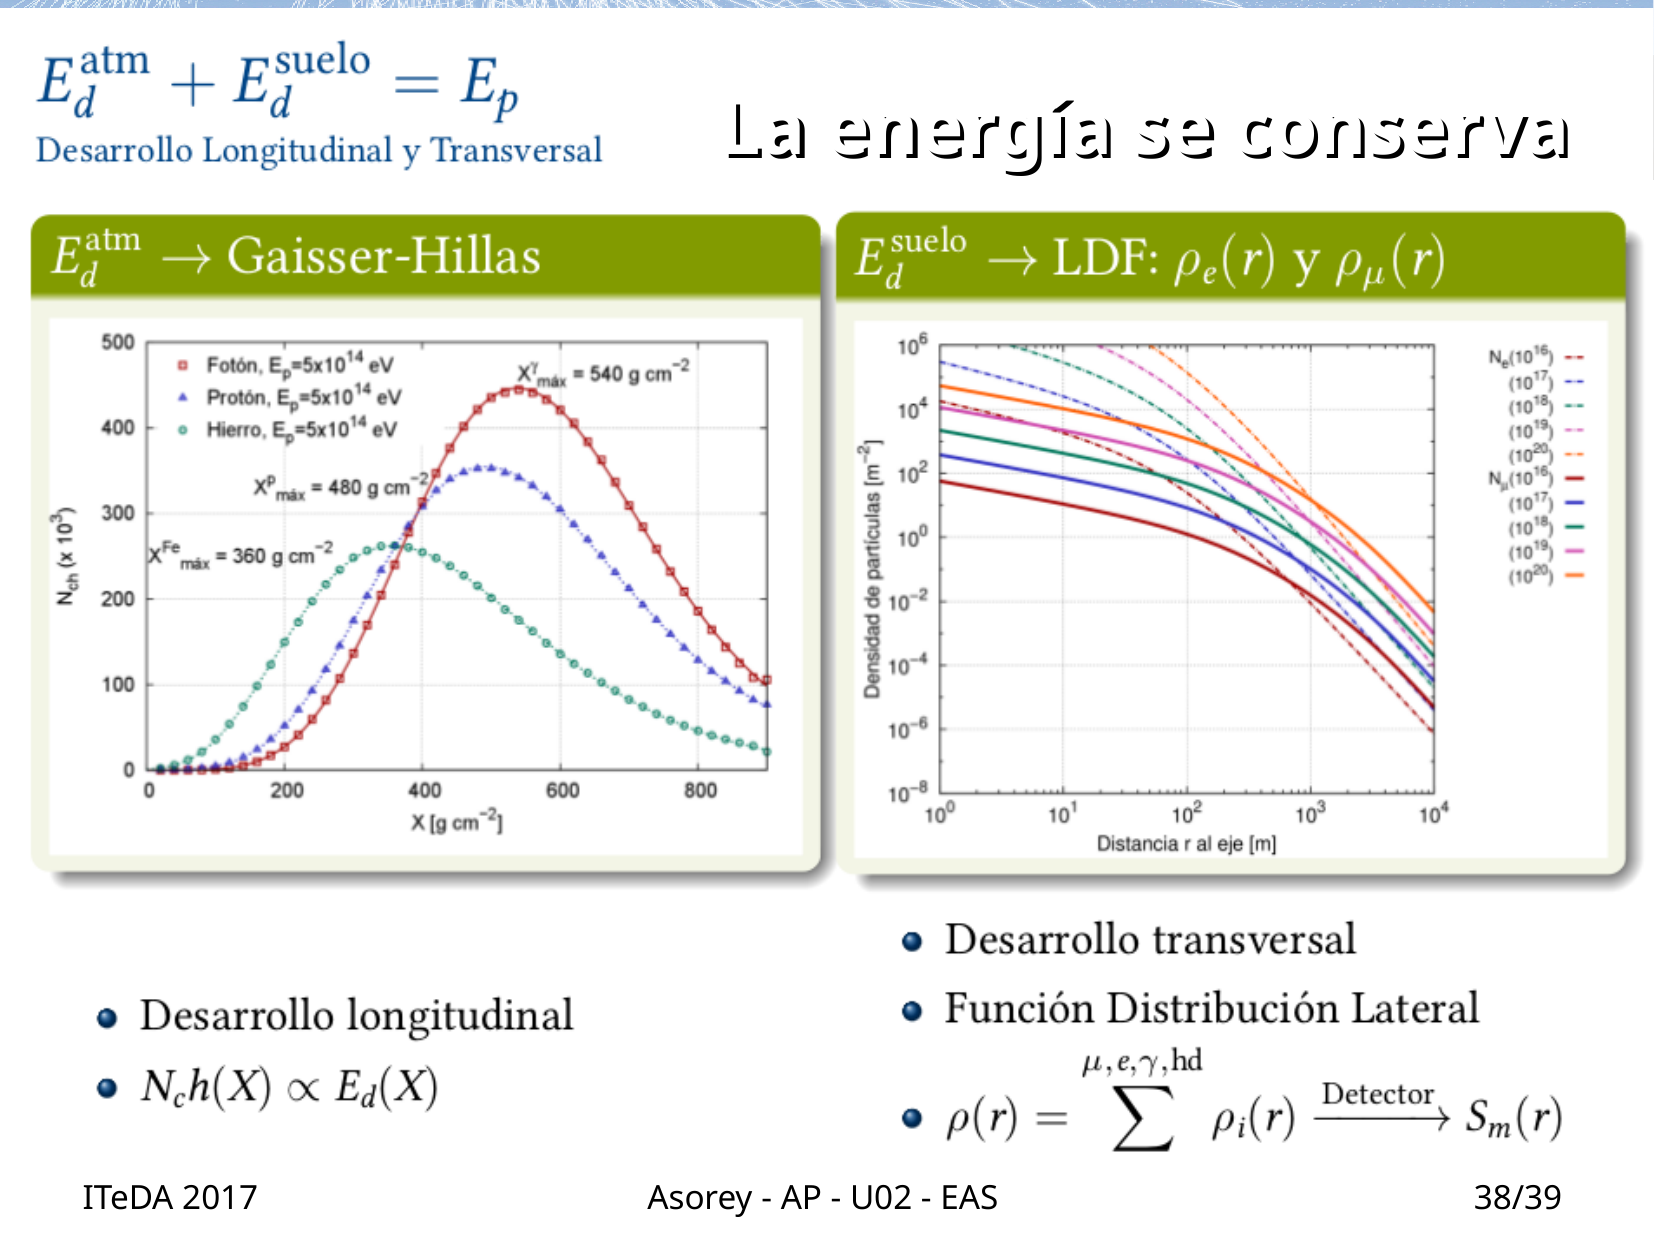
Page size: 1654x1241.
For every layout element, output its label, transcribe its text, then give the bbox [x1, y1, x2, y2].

title La energía se conserva [82, 49, 1571, 201]
picture [0, 0, 1654, 1158]
